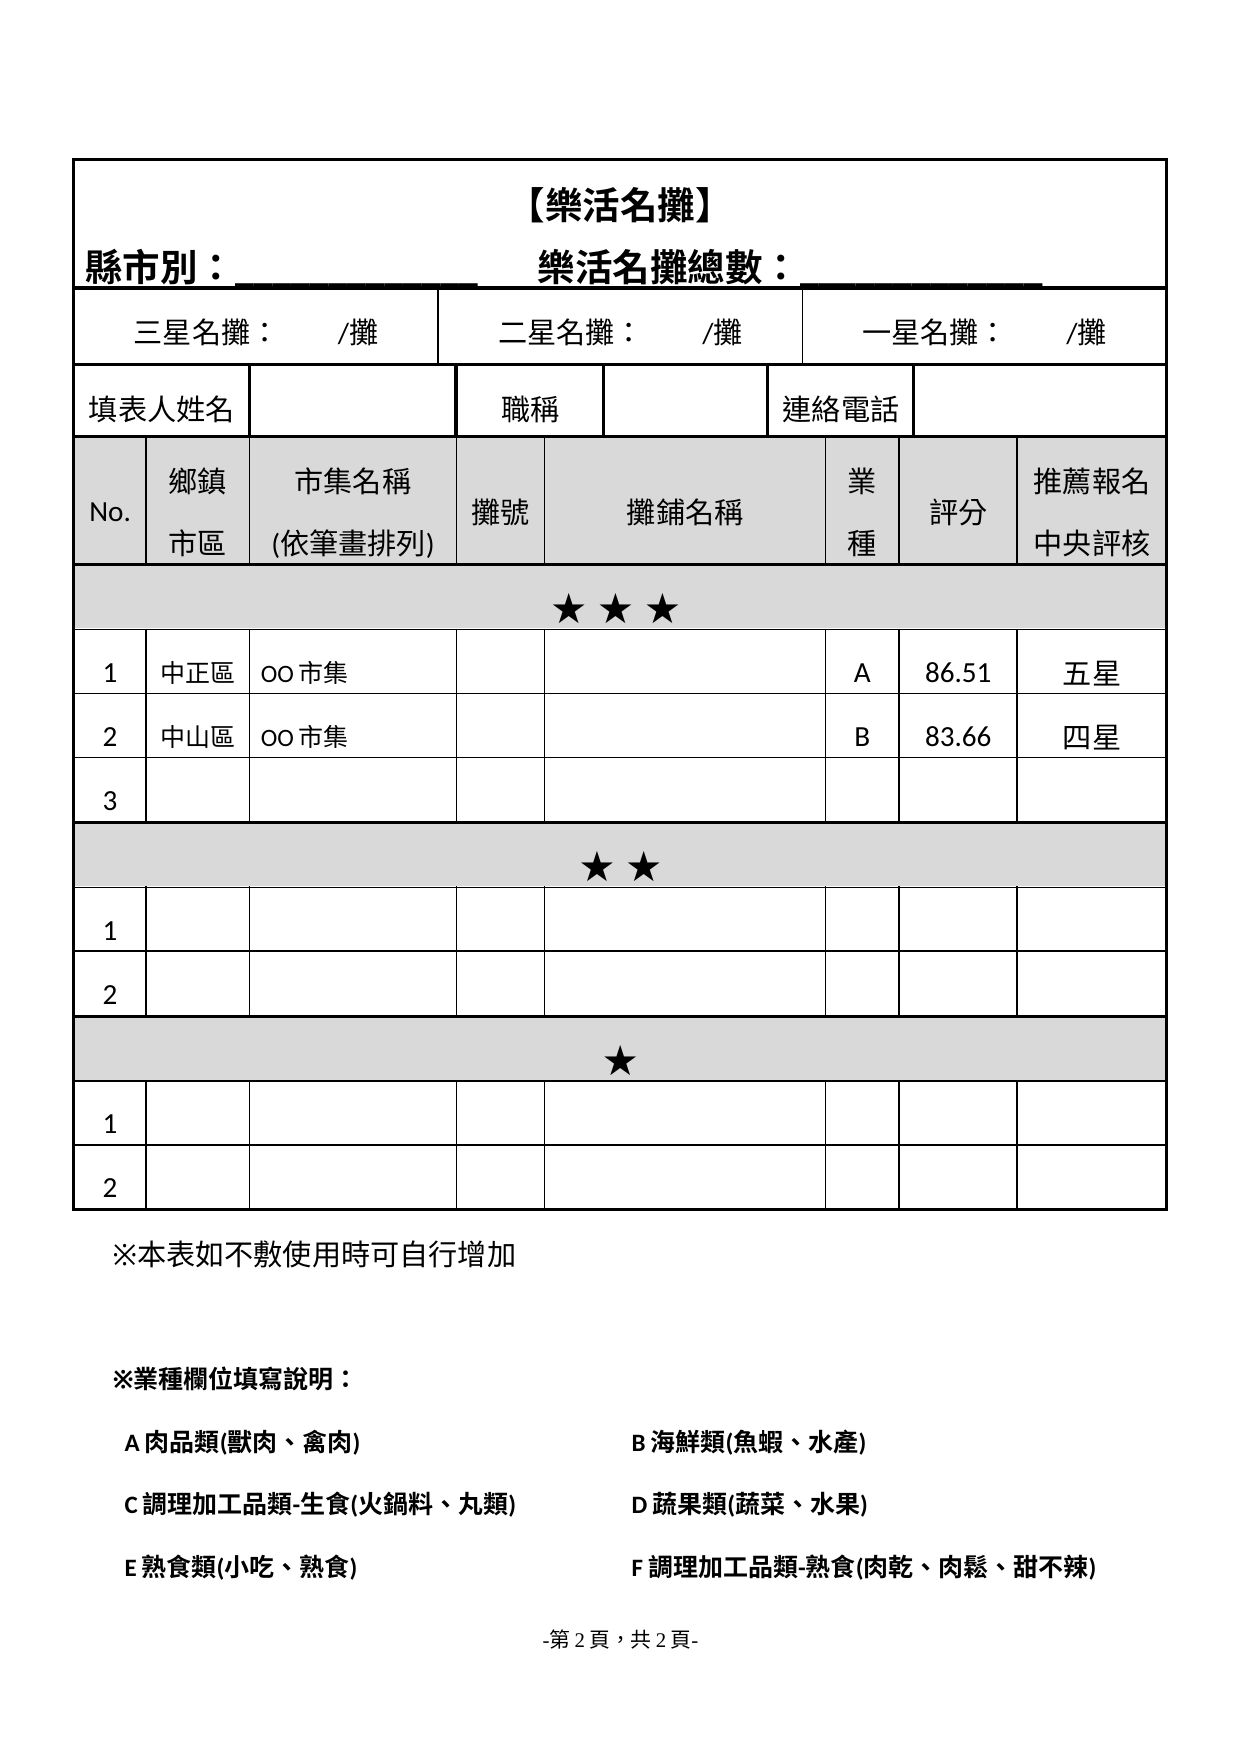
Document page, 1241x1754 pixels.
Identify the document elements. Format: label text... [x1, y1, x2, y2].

table_cell D蔬果類(蔬菜、水果) [620, 1461, 1127, 1524]
table_cell [147, 758, 249, 821]
table_cell [250, 888, 456, 950]
table_cell [545, 1146, 825, 1208]
table_cell 1 [75, 630, 145, 693]
table_cell [545, 888, 825, 950]
table_cell OO市集 [250, 630, 456, 693]
table_cell [250, 758, 456, 821]
text ※業種欄位填寫說明： [112, 1336, 1128, 1399]
table_cell 評分 [900, 438, 1016, 563]
table_cell 86.51 [900, 630, 1016, 693]
table_cell No. [75, 438, 145, 563]
table_cell [545, 952, 825, 1014]
table_cell [900, 1082, 1016, 1144]
table_cell [545, 1082, 825, 1144]
table_cell 鄉鎮 市區 [147, 438, 249, 563]
table_cell 中正區 [147, 630, 249, 693]
table_cell [457, 630, 544, 693]
table_cell [457, 1082, 544, 1144]
table_cell [900, 758, 1016, 821]
table_cell [147, 952, 249, 1014]
table_cell [1018, 952, 1165, 1014]
table_cell 填表人姓名 [75, 366, 248, 435]
table_cell [605, 366, 766, 435]
table_cell 一星名攤： /攤 [803, 290, 1165, 363]
table_cell 連絡電話 [769, 366, 912, 435]
table_cell ★ ★ ★ [75, 566, 1165, 628]
table_cell [147, 1082, 249, 1144]
table_cell 攤鋪名稱 [545, 438, 825, 563]
table_cell [250, 1082, 456, 1144]
table_header B海鮮類(魚蝦、水產) [620, 1399, 1127, 1461]
table_cell [900, 1146, 1016, 1208]
table_cell [545, 694, 825, 757]
table_cell [457, 952, 544, 1014]
table_cell [826, 888, 898, 950]
table_cell [1018, 888, 1165, 950]
table_cell [826, 758, 898, 821]
table_cell [826, 1146, 898, 1208]
table_cell 攤號 [457, 438, 544, 563]
table_cell A [826, 630, 898, 693]
table_cell [545, 758, 825, 821]
table_cell [545, 630, 825, 693]
table_cell 中山區 [147, 694, 249, 757]
table_cell [900, 952, 1016, 1014]
table_cell [147, 888, 249, 950]
table_cell 2 [75, 694, 145, 757]
table_cell [251, 366, 454, 435]
table_cell 1 [75, 888, 145, 950]
table_cell 業種 [826, 438, 898, 563]
table_cell 二星名攤： /攤 [439, 290, 802, 363]
table_cell 83.66 [900, 694, 1016, 757]
table_cell [1018, 1082, 1165, 1144]
table_cell 2 [75, 952, 145, 1014]
table_cell 推薦報名 中央評核 [1018, 438, 1165, 563]
table_cell [1018, 1146, 1165, 1208]
table_cell 四星 [1018, 694, 1165, 757]
table_cell C調理加工品類-生食(火鍋料、丸類) [113, 1461, 620, 1524]
table_cell [457, 694, 544, 757]
table_cell ★ [75, 1018, 1165, 1080]
table_cell 1 [75, 1082, 145, 1144]
table_cell [900, 888, 1016, 950]
table_cell B [826, 694, 898, 757]
table_cell [457, 758, 544, 821]
table_cell [915, 366, 1165, 435]
table_cell [250, 1146, 456, 1208]
table_cell 2 [75, 1146, 145, 1208]
table_cell [826, 952, 898, 1014]
table_cell OO市集 [250, 694, 456, 757]
table_header A肉品類(獸肉、禽肉) [113, 1399, 620, 1461]
table_cell [826, 1082, 898, 1144]
table_cell 3 [75, 758, 145, 821]
text ※本表如不敷使用時可自行增加 [112, 1211, 1128, 1274]
table_cell 職稱 [458, 366, 602, 435]
table_cell [457, 888, 544, 950]
table_cell [147, 1146, 249, 1208]
table_cell 三星名攤： /攤 [75, 290, 437, 363]
table_cell [250, 952, 456, 1014]
table_cell F調理加工品類-熟食(肉乾、肉鬆、甜不辣) [620, 1524, 1127, 1586]
table_cell 五星 [1018, 630, 1165, 693]
table_cell [457, 1146, 544, 1208]
table_cell 市集名稱 (依筆畫排列) [250, 438, 456, 563]
table_header 【樂活名攤】 縣市別：_____________ 樂活名攤總數：_____________ [75, 161, 1165, 286]
table_cell ★ ★ [75, 824, 1165, 886]
table_cell E熟食類(小吃、熟食) [113, 1524, 620, 1586]
table_cell [1018, 758, 1165, 821]
